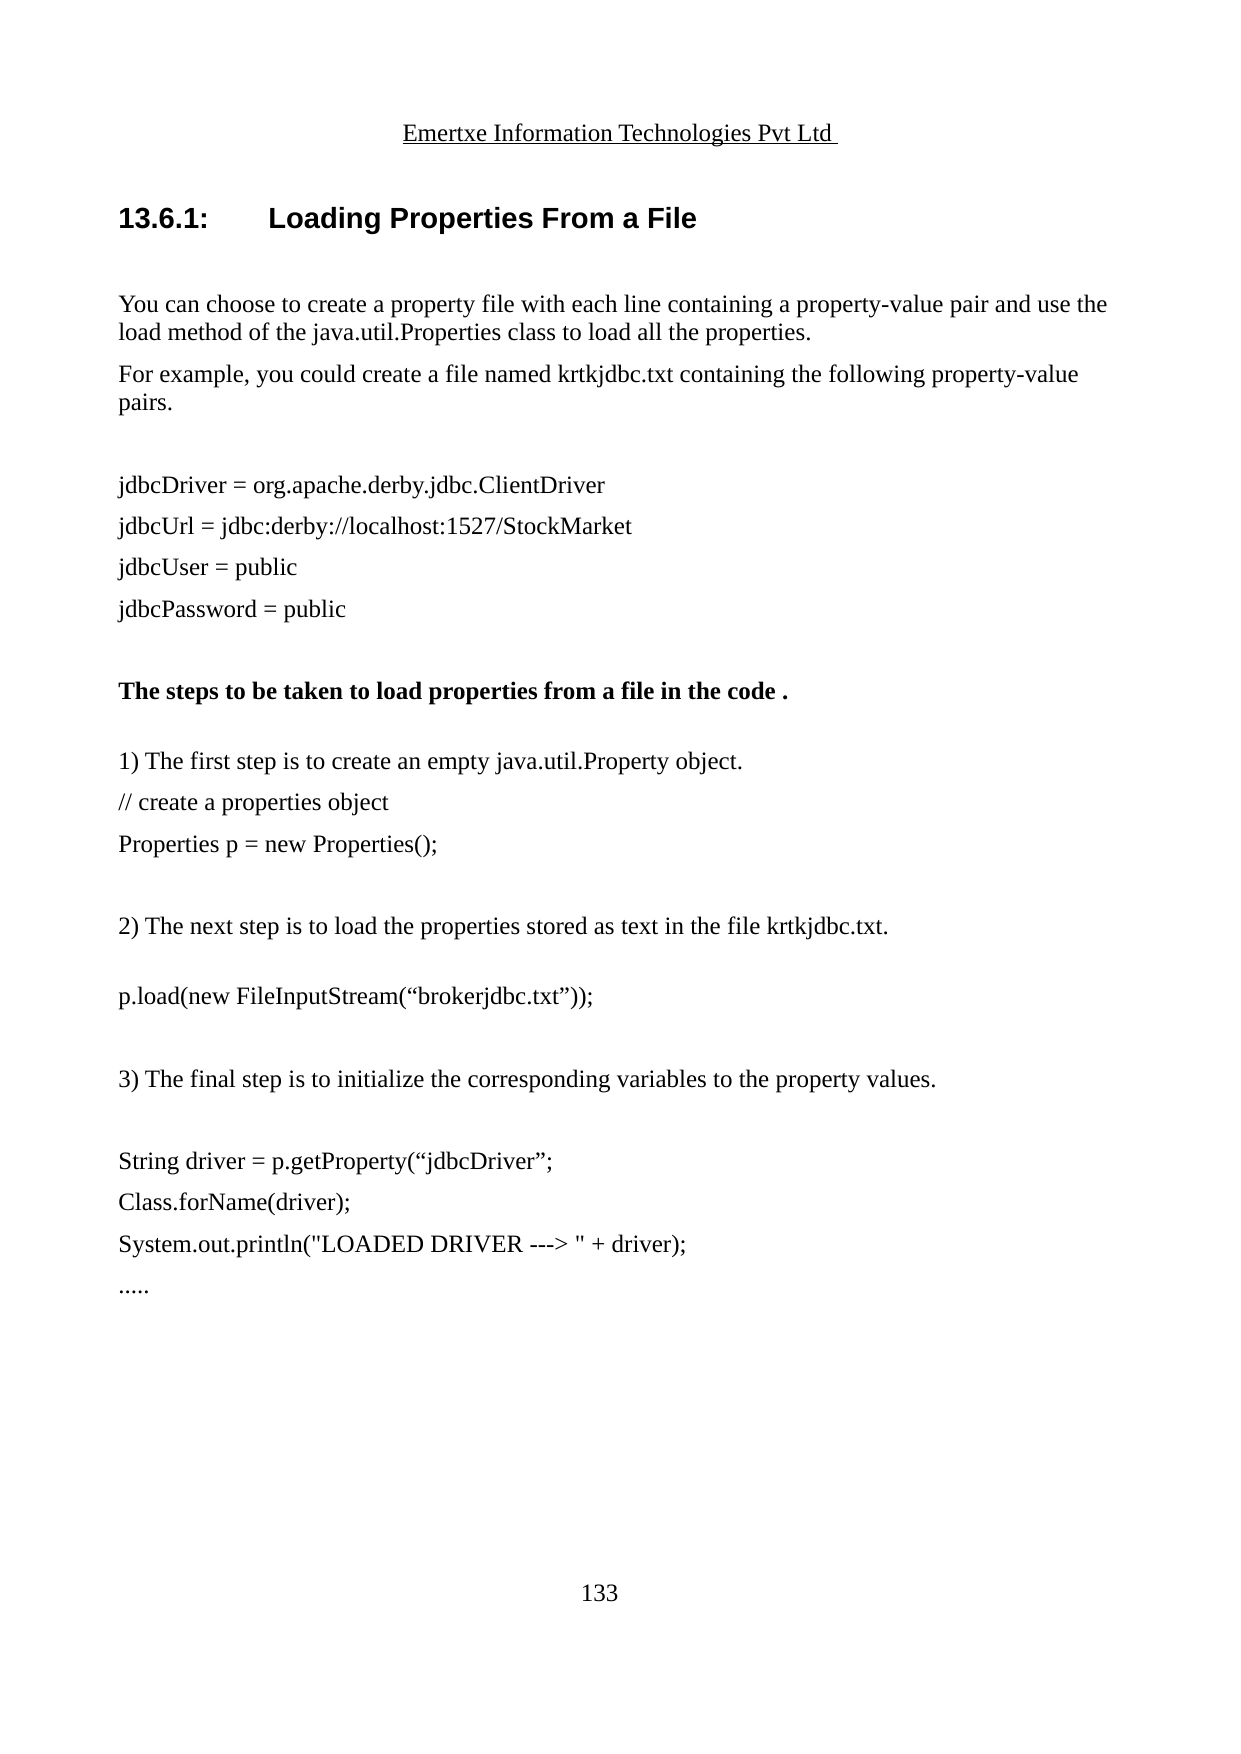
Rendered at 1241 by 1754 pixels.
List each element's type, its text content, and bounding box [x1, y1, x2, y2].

text For example, you could create a file named krtkjdbc.txt containing the following property-value pairs. [118, 359, 1122, 416]
text p.load(new FileInputStream(“brokerjdbc.txt”)); [118, 981, 1122, 1010]
text The steps to be taken to load properties from a file in the code . [118, 676, 1122, 734]
text 2) The next step is to load the properties stored as text in the file krtkjdbc.txt. [118, 911, 1122, 969]
text 3) The final step is to initialize the corresponding variables to the property values. [118, 1064, 1122, 1092]
text You can choose to create a property file with each line containing a property-value pair and use the load method of the java.util.Properties class to load all the properties. [118, 289, 1122, 346]
text Class.forName(driver); [118, 1187, 1122, 1216]
text // create a properties object [118, 787, 1122, 816]
text jdbcUrl = jdbc:derby://localhost:1527/StockMarket [118, 511, 1122, 540]
text 1) The first step is to create an empty java.util.Property object. [118, 746, 1122, 775]
text jdbcDriver = org.apache.derby.jdbc.ClientDriver [118, 470, 1122, 499]
subtitle Loading Properties From a File [118, 201, 1122, 235]
text System.out.println("LOADED DRIVER ---> " + driver); [118, 1229, 1122, 1257]
text Properties p = new Properties(); [118, 829, 1122, 857]
text jdbcPassword = public [118, 594, 1122, 622]
text ..... [118, 1270, 1122, 1299]
text String driver = p.getProperty(“jdbcDriver”; [118, 1146, 1122, 1175]
text jdbcUser = public [118, 552, 1122, 581]
